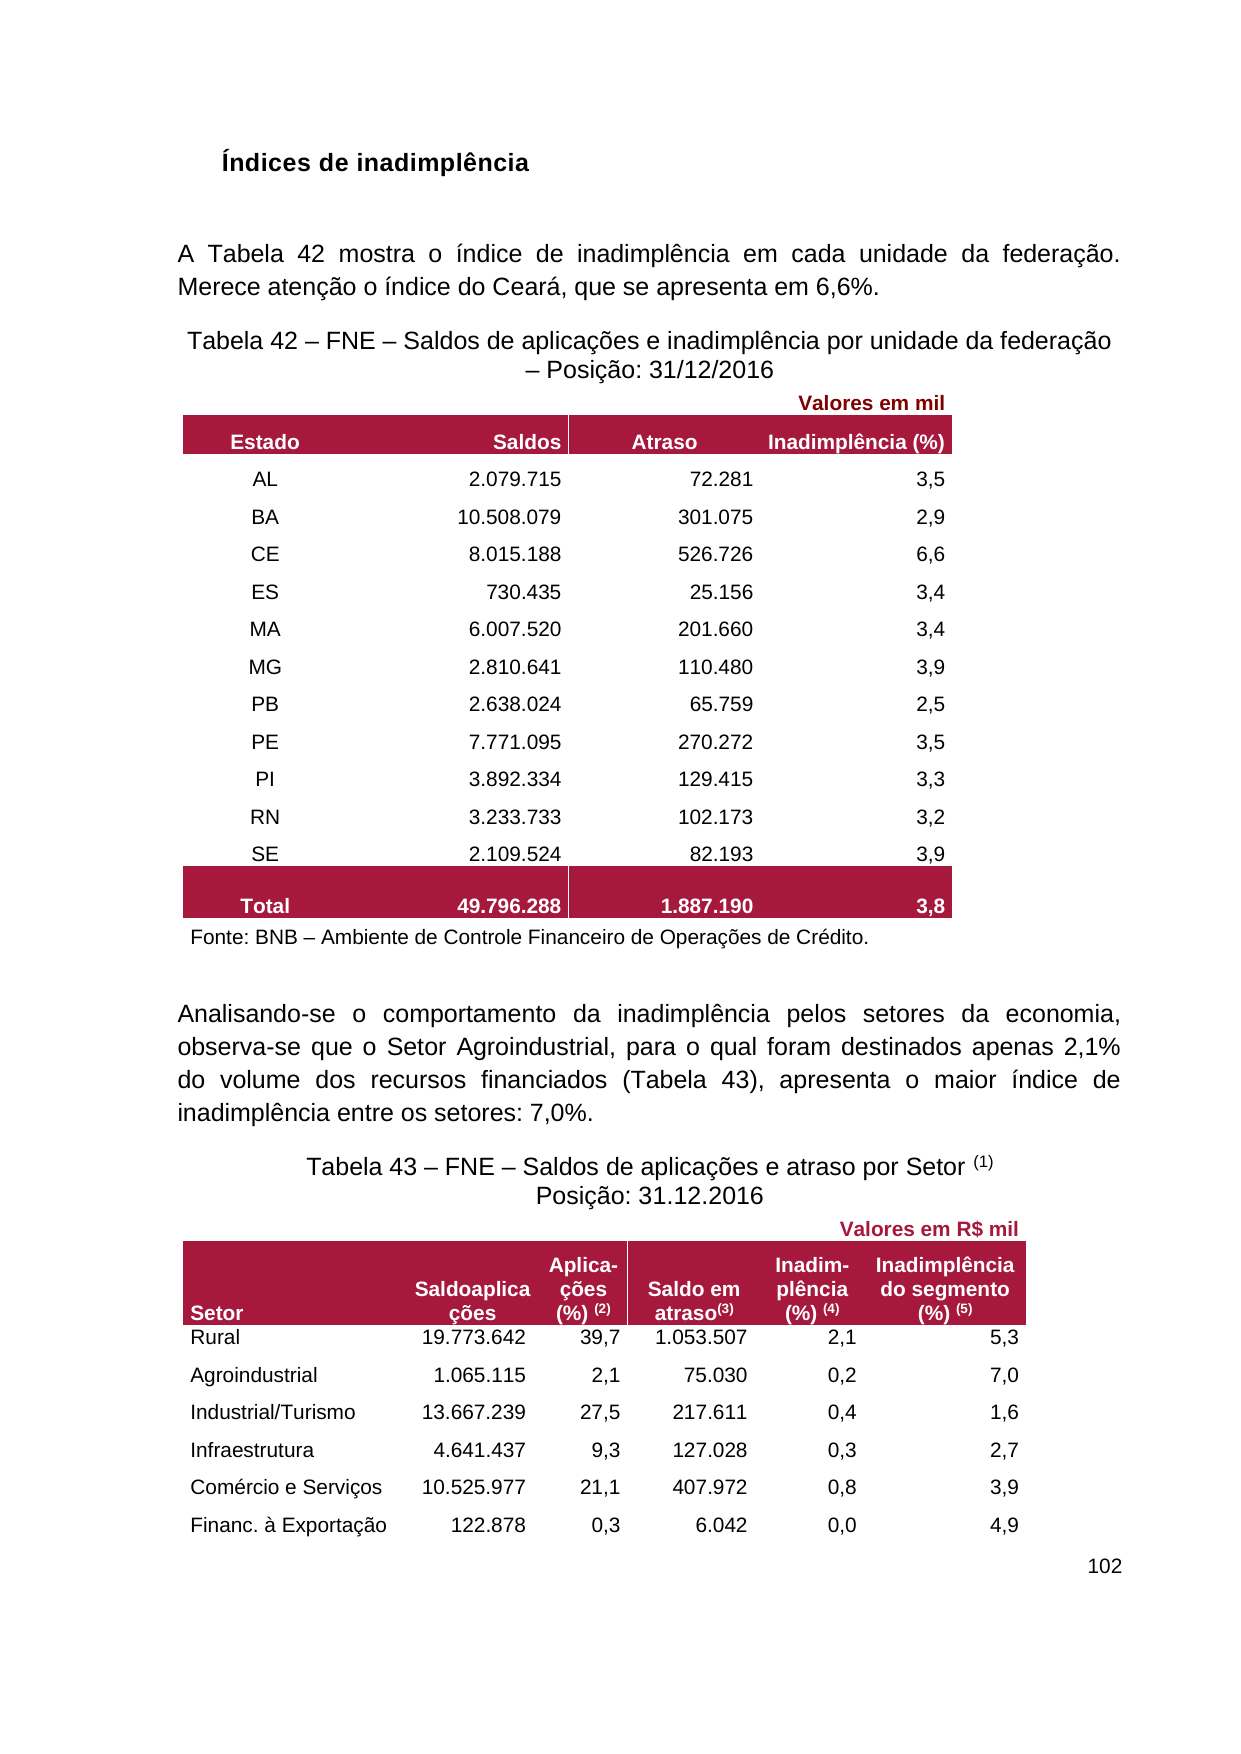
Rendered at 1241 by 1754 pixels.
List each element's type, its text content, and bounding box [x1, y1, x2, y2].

table_header Valores em R$ mil [183, 1209, 1026, 1241]
table_cell 3,4 [760, 604, 952, 641]
table_cell 4.641.437 [406, 1424, 539, 1461]
table_cell 2.109.524 [347, 829, 568, 866]
table_cell 82.193 [569, 829, 760, 866]
table_cell 1.053.507 [628, 1325, 760, 1349]
table_cell 122.878 [406, 1499, 539, 1536]
table_cell 127.028 [628, 1424, 760, 1461]
table_cell 3,5 [760, 716, 952, 754]
table_cell 2,9 [760, 491, 952, 529]
table_cell 72.281 [569, 454, 760, 491]
table_cell 13.667.239 [406, 1386, 539, 1424]
table_cell 3,8 [760, 866, 952, 918]
table_cell 10.508.079 [347, 491, 568, 529]
table_cell 7,0 [864, 1349, 1026, 1386]
table_cell 102.173 [569, 791, 760, 829]
table_cell 2,5 [760, 679, 952, 716]
table_cell 10.525.977 [406, 1461, 539, 1499]
table_cell MA [183, 604, 347, 641]
table_cell RN [183, 791, 347, 829]
table_header [347, 383, 568, 414]
table_cell 6,6 [760, 529, 952, 566]
table_cell 301.075 [569, 491, 760, 529]
table_cell Infraestrutura [183, 1424, 406, 1461]
table_cell Inadimplência do segmento (%) (5) [864, 1241, 1026, 1325]
text A Tabela 42 mostra o índice de inadimplência em cada unidade da federação. Merece atenção o índice do Ceará, que se apresenta em 6,6%. [177, 239, 1122, 301]
table_cell 3,2 [760, 791, 952, 829]
table_cell 6.042 [628, 1499, 760, 1536]
table_cell 6.007.520 [347, 604, 568, 641]
table_cell 27,5 [539, 1386, 627, 1424]
table_cell Saldos [347, 415, 568, 454]
subtitle Índices de inadimplência [222, 148, 1122, 176]
table_cell 0,4 [760, 1386, 864, 1424]
text Tabela 43 – FNE – Saldos de aplicações e atraso por Setor (1) [177, 1152, 1122, 1181]
text Tabela 42 – FNE – Saldos de aplicações e inadimplência por unidade da federação – Posição: 31/12/2016 [177, 326, 1122, 383]
table_cell 2.638.024 [347, 679, 568, 716]
table_cell 0,0 [760, 1499, 864, 1536]
table_cell Estado [183, 415, 347, 454]
table_header Valores em mil [760, 383, 952, 414]
table_cell 1.065.115 [406, 1349, 539, 1386]
table_cell 0,8 [760, 1461, 864, 1499]
table_cell 0,3 [760, 1424, 864, 1461]
table_cell 1.887.190 [569, 866, 760, 918]
table_cell 2,1 [539, 1349, 627, 1386]
table_cell 2.079.715 [347, 454, 568, 491]
table_cell PE [183, 716, 347, 754]
table_cell 5,3 [864, 1325, 1026, 1349]
table_cell 7.771.095 [347, 716, 568, 754]
table_cell Saldoaplicações [406, 1241, 539, 1325]
table_cell Saldo em atraso(3) [628, 1241, 760, 1325]
table_cell 110.480 [569, 641, 760, 679]
table_cell 0,3 [539, 1499, 627, 1536]
table_cell Inadimplência (%) [760, 415, 952, 454]
table_cell 407.972 [628, 1461, 760, 1499]
table_cell PI [183, 754, 347, 791]
text Analisando-se o comportamento da inadimplência pelos setores da economia, observa-se que o Setor Agroindustrial, para o qual foram destinados apenas 2,1% do volume dos recursos financiados (Tabela 43), apresenta o maior índice de inadimplência entre os setores: 7,0%. [177, 999, 1122, 1127]
table_cell PB [183, 679, 347, 716]
table_cell Aplica-ções (%) (2) [539, 1241, 627, 1325]
table_cell Agroindustrial [183, 1349, 406, 1386]
table_cell ES [183, 566, 347, 604]
table_cell Fonte: BNB – Ambiente de Controle Financeiro de Operações de Crédito. [183, 918, 952, 949]
table_cell 8.015.188 [347, 529, 568, 566]
table_cell Financ. à Exportação [183, 1499, 406, 1536]
table_cell Rural [183, 1325, 406, 1349]
table_cell 526.726 [569, 529, 760, 566]
table_cell Industrial/Turismo [183, 1386, 406, 1424]
table_cell 3,9 [760, 641, 952, 679]
table_cell 3,9 [760, 829, 952, 866]
table_cell AL [183, 454, 347, 491]
table_cell 1,6 [864, 1386, 1026, 1424]
table_cell 75.030 [628, 1349, 760, 1386]
table_cell 730.435 [347, 566, 568, 604]
table_cell 19.773.642 [406, 1325, 539, 1349]
table_cell 3,5 [760, 454, 952, 491]
table_cell SE [183, 829, 347, 866]
table_cell MG [183, 641, 347, 679]
table_cell CE [183, 529, 347, 566]
table_cell 217.611 [628, 1386, 760, 1424]
table_cell 3,3 [760, 754, 952, 791]
table_cell 129.415 [569, 754, 760, 791]
table_cell 21,1 [539, 1461, 627, 1499]
table_cell Comércio e Serviços [183, 1461, 406, 1499]
table_cell 9,3 [539, 1424, 627, 1461]
table_cell 65.759 [569, 679, 760, 716]
table_cell 2.810.641 [347, 641, 568, 679]
table_cell Total [183, 866, 347, 918]
table_cell Setor [183, 1241, 406, 1325]
table_cell 3,9 [864, 1461, 1026, 1499]
table_cell 39,7 [539, 1325, 627, 1349]
table_cell 25.156 [569, 566, 760, 604]
table_cell 3,4 [760, 566, 952, 604]
table_cell 270.272 [569, 716, 760, 754]
text Posição: 31.12.2016 [177, 1181, 1122, 1209]
table_cell BA [183, 491, 347, 529]
table_cell 0,2 [760, 1349, 864, 1386]
table_cell 3.233.733 [347, 791, 568, 829]
table_cell 2,7 [864, 1424, 1026, 1461]
table_cell Inadim-plência (%) (4) [760, 1241, 864, 1325]
table_cell Atraso [569, 415, 760, 454]
table_cell 3.892.334 [347, 754, 568, 791]
table_cell 201.660 [569, 604, 760, 641]
table_cell 4,9 [864, 1499, 1026, 1536]
table_cell 49.796.288 [347, 866, 568, 918]
table_header [569, 383, 760, 414]
table_cell 2,1 [760, 1325, 864, 1349]
table_header [183, 383, 347, 414]
